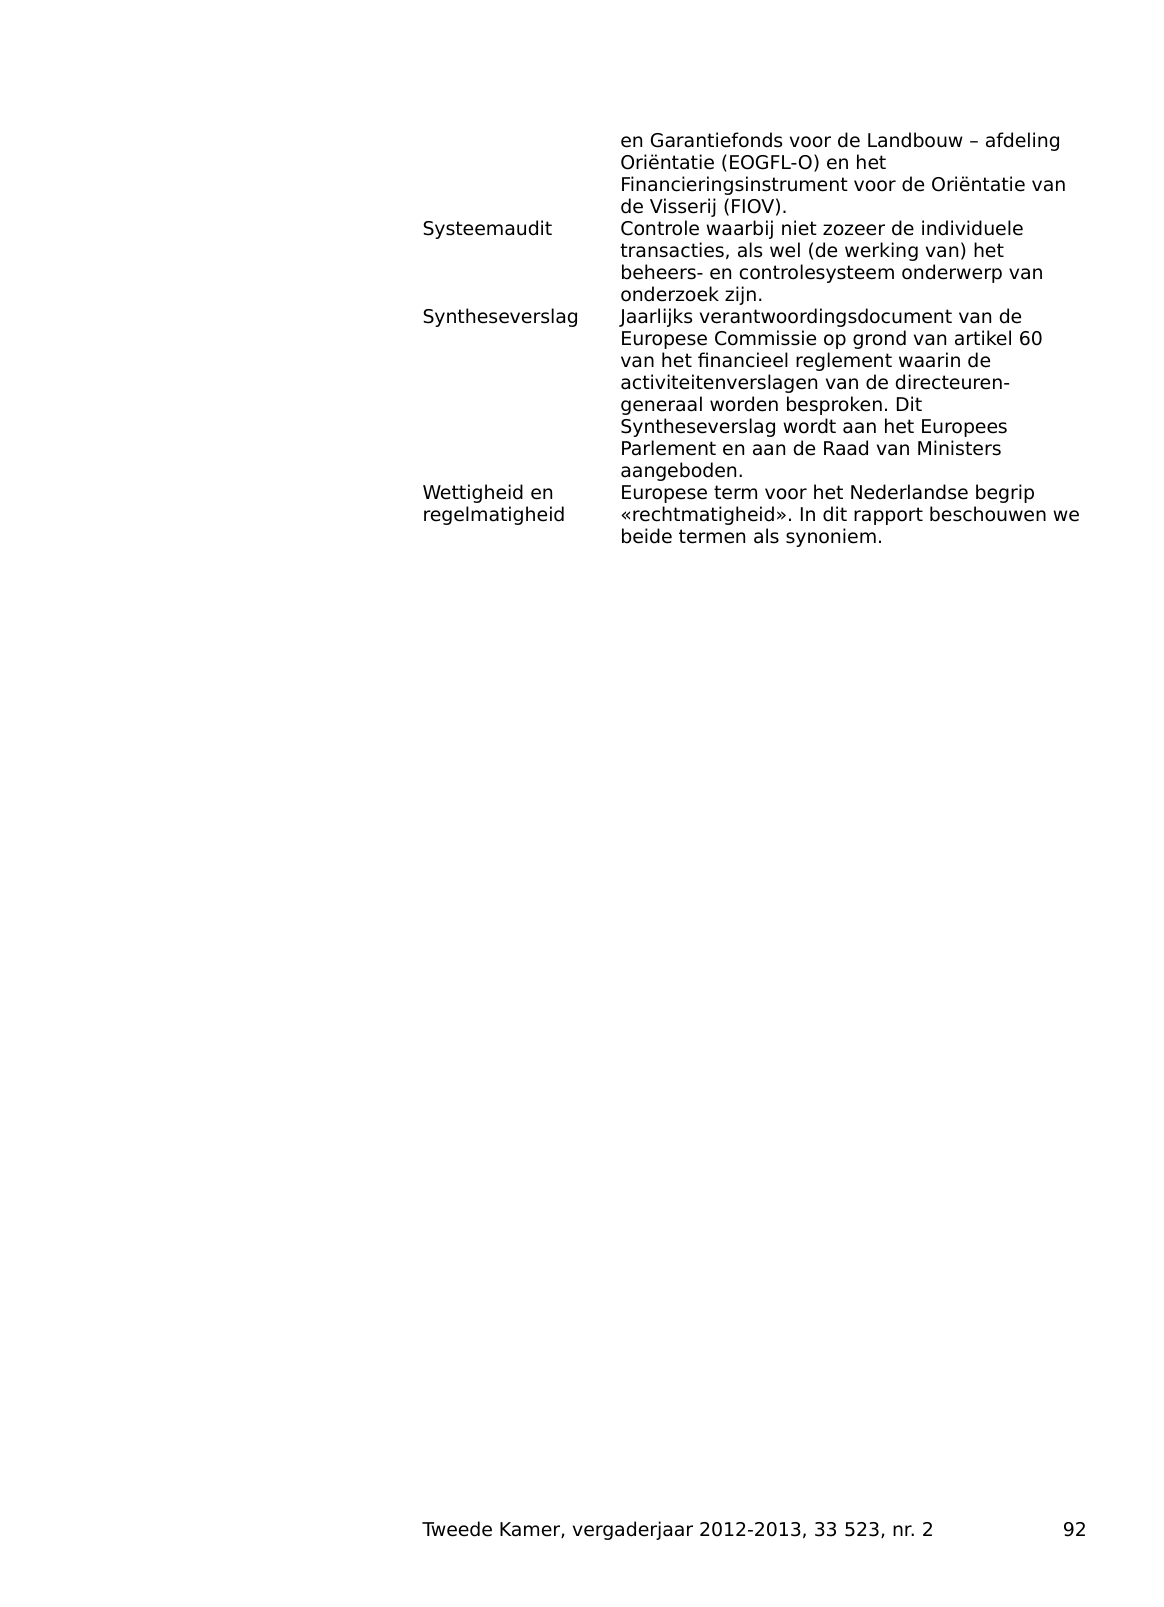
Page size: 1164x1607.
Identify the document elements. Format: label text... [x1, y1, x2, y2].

table_cell en Garantiefonds voor de Landbouw – afdeling Oriëntatie (EOGFL-O) en het Financieringsinstrument voor de Oriëntatie van de Visserij (FIOV). [614, 130, 1087, 218]
table_cell Systeemaudit [422, 218, 614, 306]
table_cell Controle waarbij niet zozeer de individuele transacties, als wel (de werking van) het beheers- en controlesysteem onderwerp van onderzoek zijn. [614, 218, 1087, 306]
table_cell Syntheseverslag [422, 306, 614, 482]
table_cell Wettigheid en regelmatigheid [422, 482, 614, 547]
table_cell [422, 130, 614, 218]
table_cell Jaarlijks verantwoordingsdocument van de Europese Commissie op grond van artikel 60 van het financieel reglement waarin de activiteitenverslagen van de directeuren-generaal worden besproken. Dit Syntheseverslag wordt aan het Europees Parlement en aan de Raad van Ministers aangeboden. [614, 306, 1087, 482]
table_cell Europese term voor het Nederlandse begrip «rechtmatigheid». In dit rapport beschouwen we beide termen als synoniem. [614, 482, 1087, 547]
